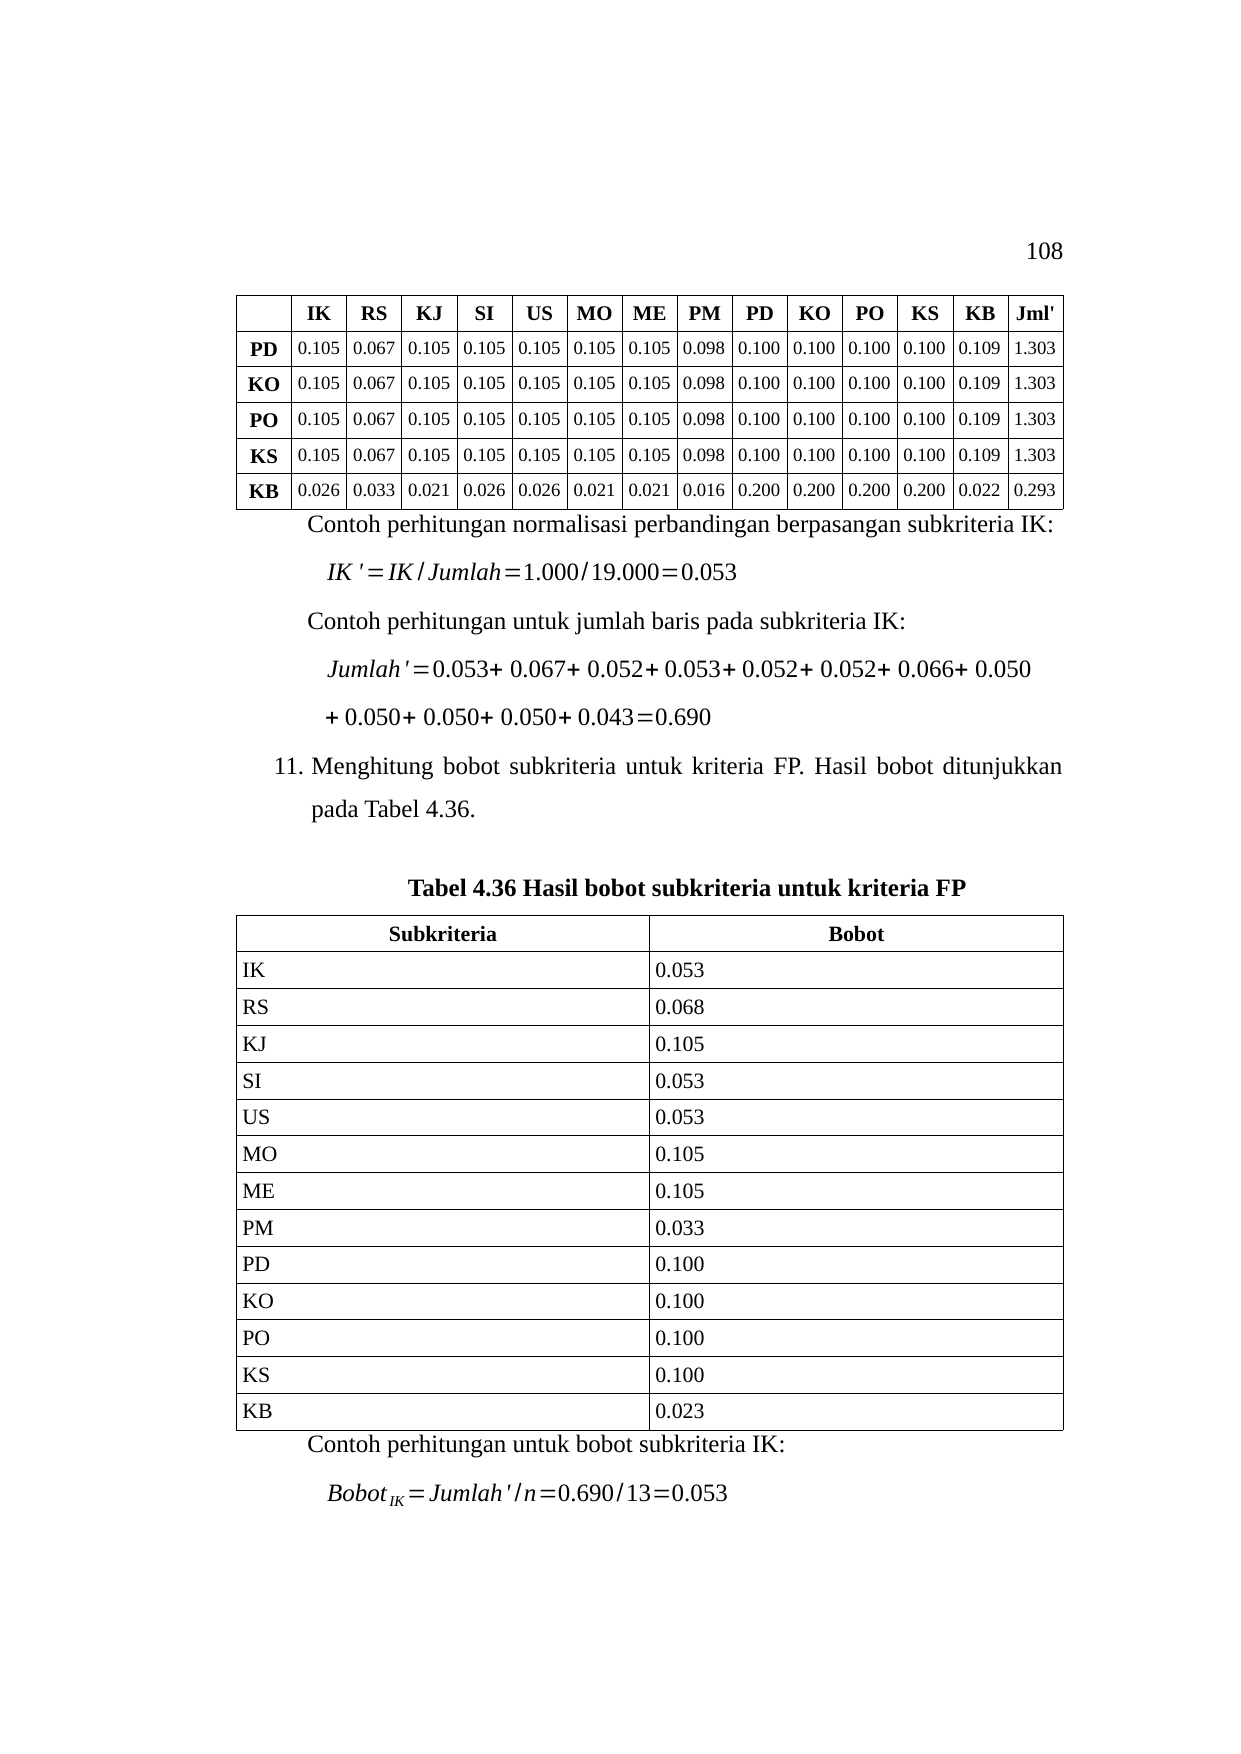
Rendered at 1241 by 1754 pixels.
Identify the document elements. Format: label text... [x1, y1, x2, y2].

table_cell 0.067 [347, 332, 401, 366]
table_cell 0.109 [954, 332, 1008, 366]
table_cell 0.105 [402, 439, 457, 473]
table_cell 0.105 [623, 332, 677, 366]
table_cell 1.303 [1009, 332, 1063, 366]
text Contoh perhitungan untuk bobot subkriteria IK: [236, 1431, 1063, 1458]
table_cell PD [237, 1247, 649, 1282]
table_cell 0.026 [292, 474, 346, 509]
table_cell 0.105 [292, 332, 346, 366]
table_header KO [788, 296, 842, 331]
table_cell MO [237, 1136, 649, 1172]
table_cell 0.105 [568, 403, 622, 438]
table_cell 0.100 [788, 332, 842, 366]
table_cell 0.100 [733, 439, 787, 473]
table_header KB [954, 296, 1008, 331]
table_cell 0.100 [650, 1357, 1063, 1393]
table_cell 0.053 [650, 1063, 1063, 1098]
table_cell KB [237, 1394, 649, 1429]
table_cell PO [237, 1320, 649, 1356]
table_cell 0.105 [458, 332, 512, 366]
table_cell 0.109 [954, 367, 1008, 402]
table_cell RS [237, 989, 649, 1025]
list Tabel 4.36 Hasil bobot subkriteria untuk kriteria FP [274, 873, 1063, 902]
table_cell 0.105 [292, 367, 346, 402]
table_header KJ [402, 296, 457, 331]
table_cell 0.105 [568, 439, 622, 473]
table_cell 1.303 [1009, 403, 1063, 438]
table_header IK [292, 296, 346, 331]
text Contoh perhitungan untuk jumlah baris pada subkriteria IK: [236, 606, 1063, 635]
table_cell PM [237, 1210, 649, 1246]
table_header Jml' [1009, 296, 1063, 331]
table_cell 0.100 [650, 1320, 1063, 1356]
table_cell 0.200 [843, 474, 897, 509]
table_cell 0.098 [678, 439, 732, 473]
table_cell 0.100 [898, 367, 953, 402]
table_cell 0.109 [954, 439, 1008, 473]
table_cell 0.100 [843, 439, 897, 473]
table_cell 0.109 [954, 403, 1008, 438]
table_cell 0.100 [788, 439, 842, 473]
table_cell 0.100 [650, 1284, 1063, 1319]
table_header US [513, 296, 567, 331]
table_header SI [458, 296, 512, 331]
table_header RS [347, 296, 401, 331]
table_cell 0.100 [898, 332, 953, 366]
table_cell 0.100 [788, 367, 842, 402]
table_cell 0.293 [1009, 474, 1063, 509]
table_cell 0.105 [292, 403, 346, 438]
table_cell 0.067 [347, 439, 401, 473]
table_cell 0.105 [513, 439, 567, 473]
table_cell 0.105 [623, 367, 677, 402]
table_cell KS [237, 1357, 649, 1393]
table_cell 0.105 [402, 332, 457, 366]
table_cell 0.053 [650, 1100, 1063, 1135]
table_cell 0.068 [650, 989, 1063, 1025]
table_cell ME [237, 1173, 649, 1209]
table_cell 0.105 [402, 403, 457, 438]
table_cell 0.200 [788, 474, 842, 509]
text Contoh perhitungan normalisasi perbandingan berpasangan subkriteria IK: [236, 510, 1063, 538]
table_header ME [623, 296, 677, 331]
table_cell 0.105 [623, 403, 677, 438]
table_cell 0.067 [347, 403, 401, 438]
table_cell PD [237, 332, 291, 366]
table_cell 0.033 [347, 474, 401, 509]
table_cell 0.100 [733, 367, 787, 402]
table_cell 0.100 [843, 332, 897, 366]
table_cell 0.105 [513, 403, 567, 438]
table_cell 0.105 [458, 403, 512, 438]
table_cell 0.105 [402, 367, 457, 402]
table_cell 0.100 [898, 439, 953, 473]
table_cell 0.105 [513, 367, 567, 402]
table_cell 0.100 [788, 403, 842, 438]
table_cell 0.105 [650, 1136, 1063, 1172]
table_cell 0.105 [458, 439, 512, 473]
table_cell KJ [237, 1026, 649, 1062]
table_cell 0.105 [458, 367, 512, 402]
table_header PD [733, 296, 787, 331]
table_cell 0.100 [733, 403, 787, 438]
table_cell 1.303 [1009, 439, 1063, 473]
table_cell 0.105 [292, 439, 346, 473]
table_cell 0.100 [898, 403, 953, 438]
table_cell US [237, 1100, 649, 1135]
table_cell 0.100 [843, 367, 897, 402]
table_cell 0.021 [623, 474, 677, 509]
table_cell 0.026 [513, 474, 567, 509]
table_cell 0.023 [650, 1394, 1063, 1429]
table_cell KO [237, 367, 291, 402]
table_cell 0.105 [623, 439, 677, 473]
table_cell 0.026 [458, 474, 512, 509]
table_cell 0.098 [678, 403, 732, 438]
table_cell IK [237, 952, 649, 988]
table_cell 0.100 [733, 332, 787, 366]
table_cell 0.067 [347, 367, 401, 402]
table_header [237, 296, 291, 331]
table_cell 0.021 [402, 474, 457, 509]
table_cell SI [237, 1063, 649, 1098]
table_header KS [898, 296, 953, 331]
table_cell 0.100 [843, 403, 897, 438]
table_cell KS [237, 439, 291, 473]
table_header Bobot [650, 916, 1063, 951]
table_cell 0.033 [650, 1210, 1063, 1246]
table_cell PO [237, 403, 291, 438]
table_cell 0.098 [678, 367, 732, 402]
table_cell 1.303 [1009, 367, 1063, 402]
table_cell 0.200 [898, 474, 953, 509]
table_header MO [568, 296, 622, 331]
table_cell KO [237, 1284, 649, 1319]
table_cell 0.022 [954, 474, 1008, 509]
table_header Subkriteria [237, 916, 649, 951]
table_cell 0.105 [568, 332, 622, 366]
table_cell 0.200 [733, 474, 787, 509]
table_cell 0.021 [568, 474, 622, 509]
table_cell 0.053 [650, 952, 1063, 988]
table_header PO [843, 296, 897, 331]
table_cell 0.105 [650, 1026, 1063, 1062]
list Menghitung bobot subkriteria untuk kriteria FP. Hasil bobot ditunjukkan pada Tabel 4.36. [274, 751, 1063, 823]
table_cell 0.105 [650, 1173, 1063, 1209]
table_cell 0.105 [513, 332, 567, 366]
table_cell 0.100 [650, 1247, 1063, 1282]
table_cell 0.105 [568, 367, 622, 402]
table_cell KB [237, 474, 291, 509]
table_cell 0.016 [678, 474, 732, 509]
table_cell 0.098 [678, 332, 732, 366]
table_header PM [678, 296, 732, 331]
